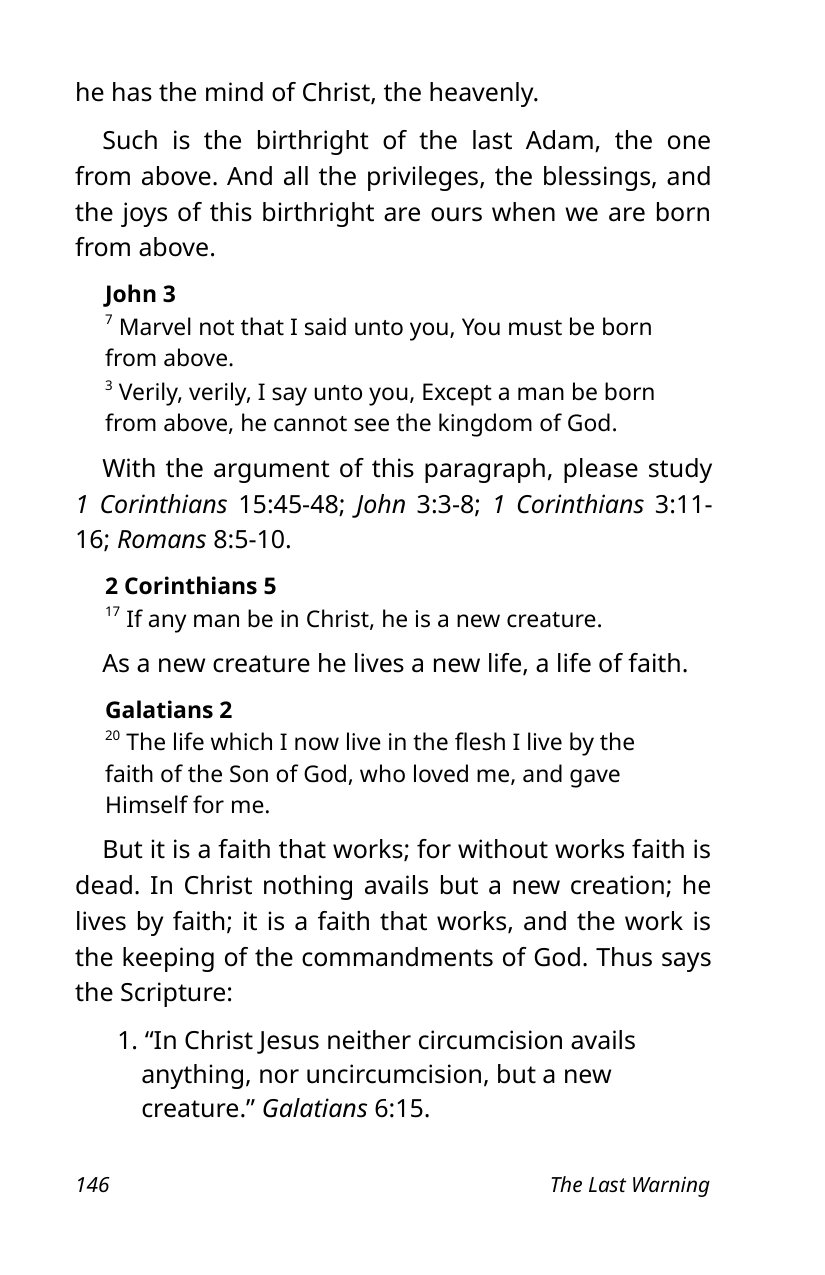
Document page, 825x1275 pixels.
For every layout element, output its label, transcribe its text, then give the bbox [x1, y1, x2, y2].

text 2 Corinthians 5 [105, 570, 712, 601]
text 7 Marvel not that I said unto you, You must be born from above. [105, 311, 682, 373]
text Such is the birthright of the last Adam, the one from above. And all the privileges, the blessings, and the joys of this birthright are ours when we are born from above. [75, 123, 712, 264]
text As a new creature he lives a new life, a life of faith. [75, 646, 712, 680]
text With the argument of this paragraph, please study 1 Corinthians 15:45-48; John 3:3-8; 1 Corinthians 3:11-16; Romans 8:5-10. [75, 451, 712, 556]
text Galatians 2 [105, 693, 712, 725]
text But it is a faith that works; for without works faith is dead. In Christ nothing avails but a new creation; he lives by faith; it is a faith that works, and the work is the keeping of the commandments of God. Thus says the Scripture: [75, 832, 712, 1009]
text 20 The life which I now live in the flesh I live by the faith of the Son of God, who loved me, and gave Himself for me. [105, 726, 682, 820]
list “In Christ Jesus neither circumcision avails anything, nor uncircumcision, but a new creature.” Galatians 6:15. [117, 1023, 712, 1125]
text 17 If any man be in Christ, he is a new creature. [105, 602, 682, 634]
text John 3 [105, 278, 712, 309]
text 3 Verily, verily, I say unto you, Except a man be born from above, he cannot see the kingdom of God. [105, 376, 682, 438]
text he has the mind of Christ, the heavenly. [75, 75, 712, 109]
